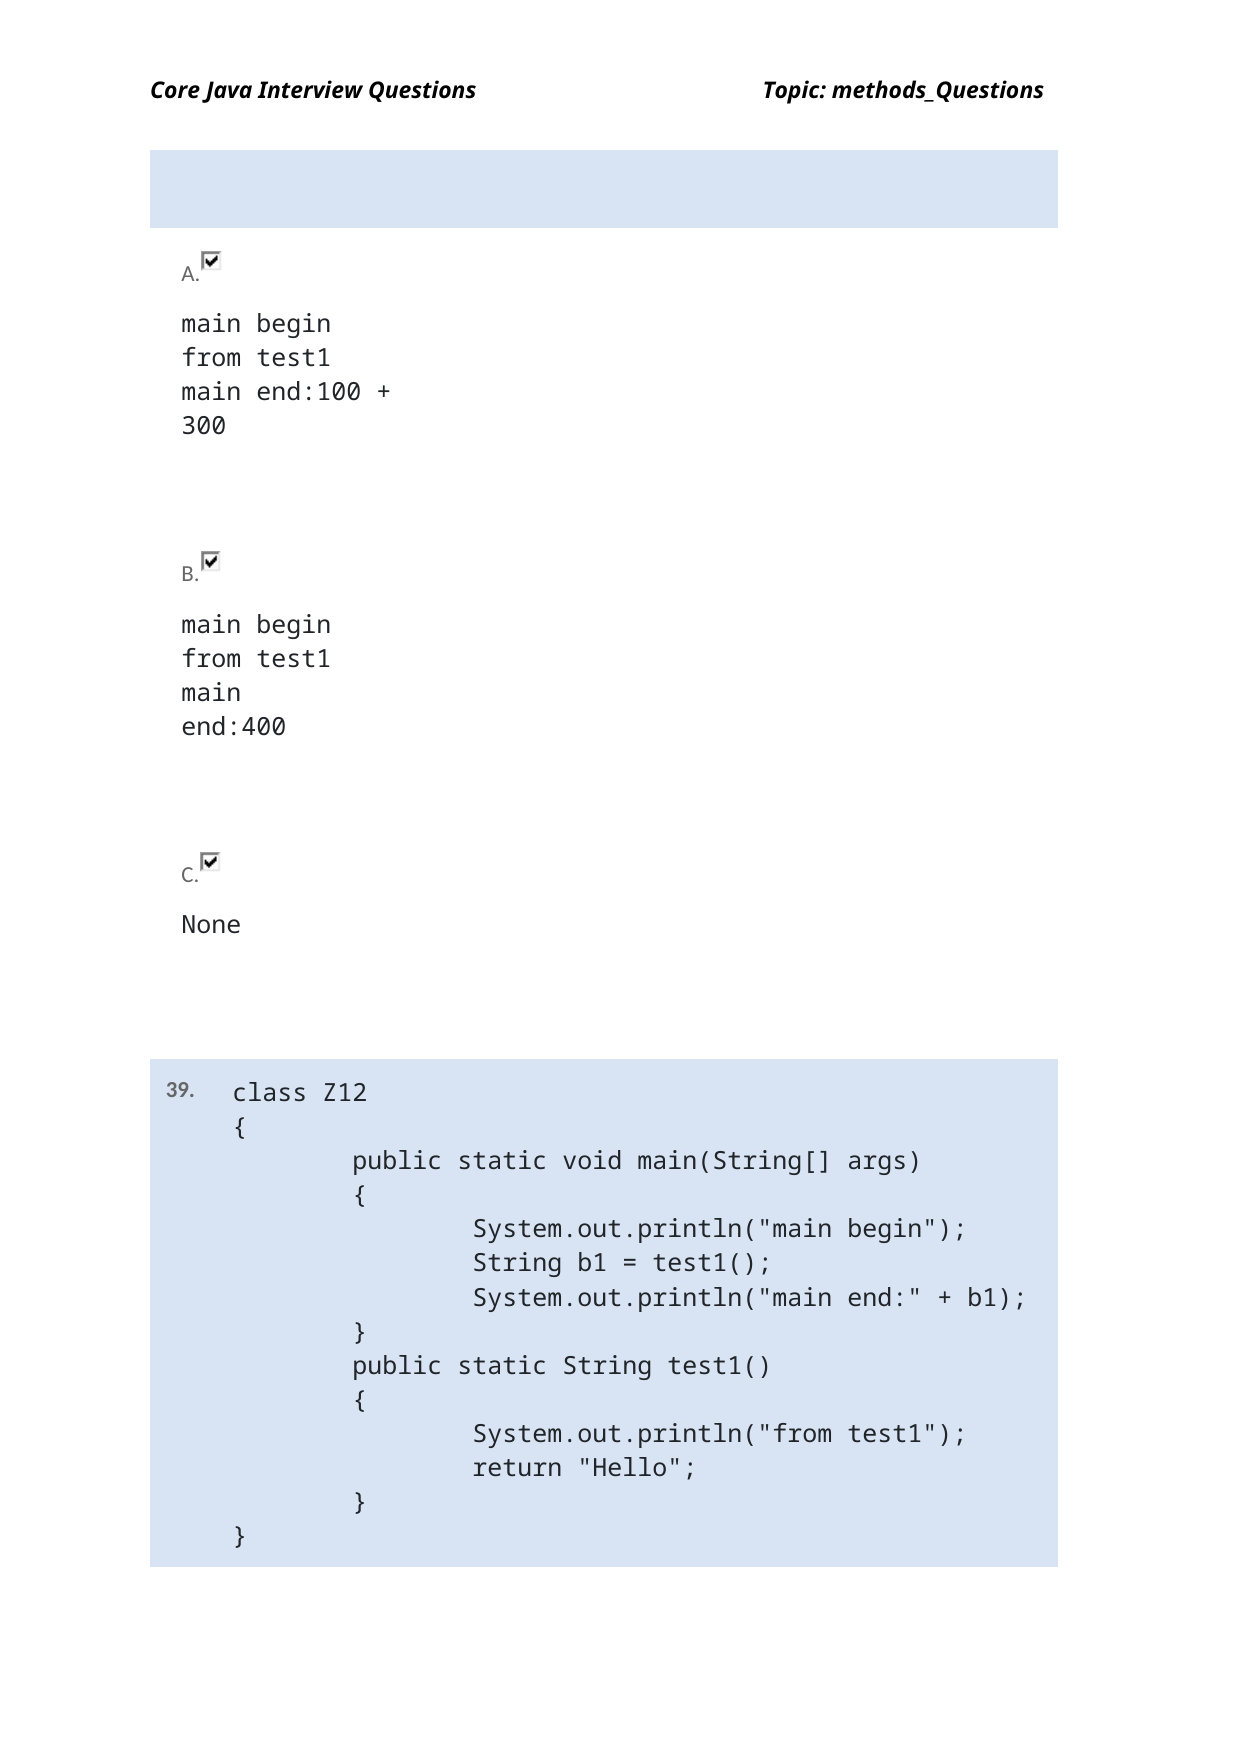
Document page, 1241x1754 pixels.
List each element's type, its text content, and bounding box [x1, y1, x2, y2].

table_header [1058, 1059, 1090, 1567]
table_cell [216, 150, 1058, 228]
table_cell [150, 150, 216, 228]
table_header B. main begin from test1 main end:400 [181, 544, 360, 845]
table_cell [1058, 150, 1090, 228]
table_header class Z12 { public static void main(String[] args) { System.out.println("main begin"); String b1 = test1(); System.out.println("main end:" + b1); } public static String test1() { System.out.println("from test1"); return "Hello"; } } [216, 1059, 1058, 1567]
table_cell [150, 228, 1090, 1059]
table_header A. main begin from test1 main end:100 + 300 [181, 244, 442, 544]
table_header 39. [150, 1059, 216, 1567]
table_header C. None [181, 845, 250, 1043]
